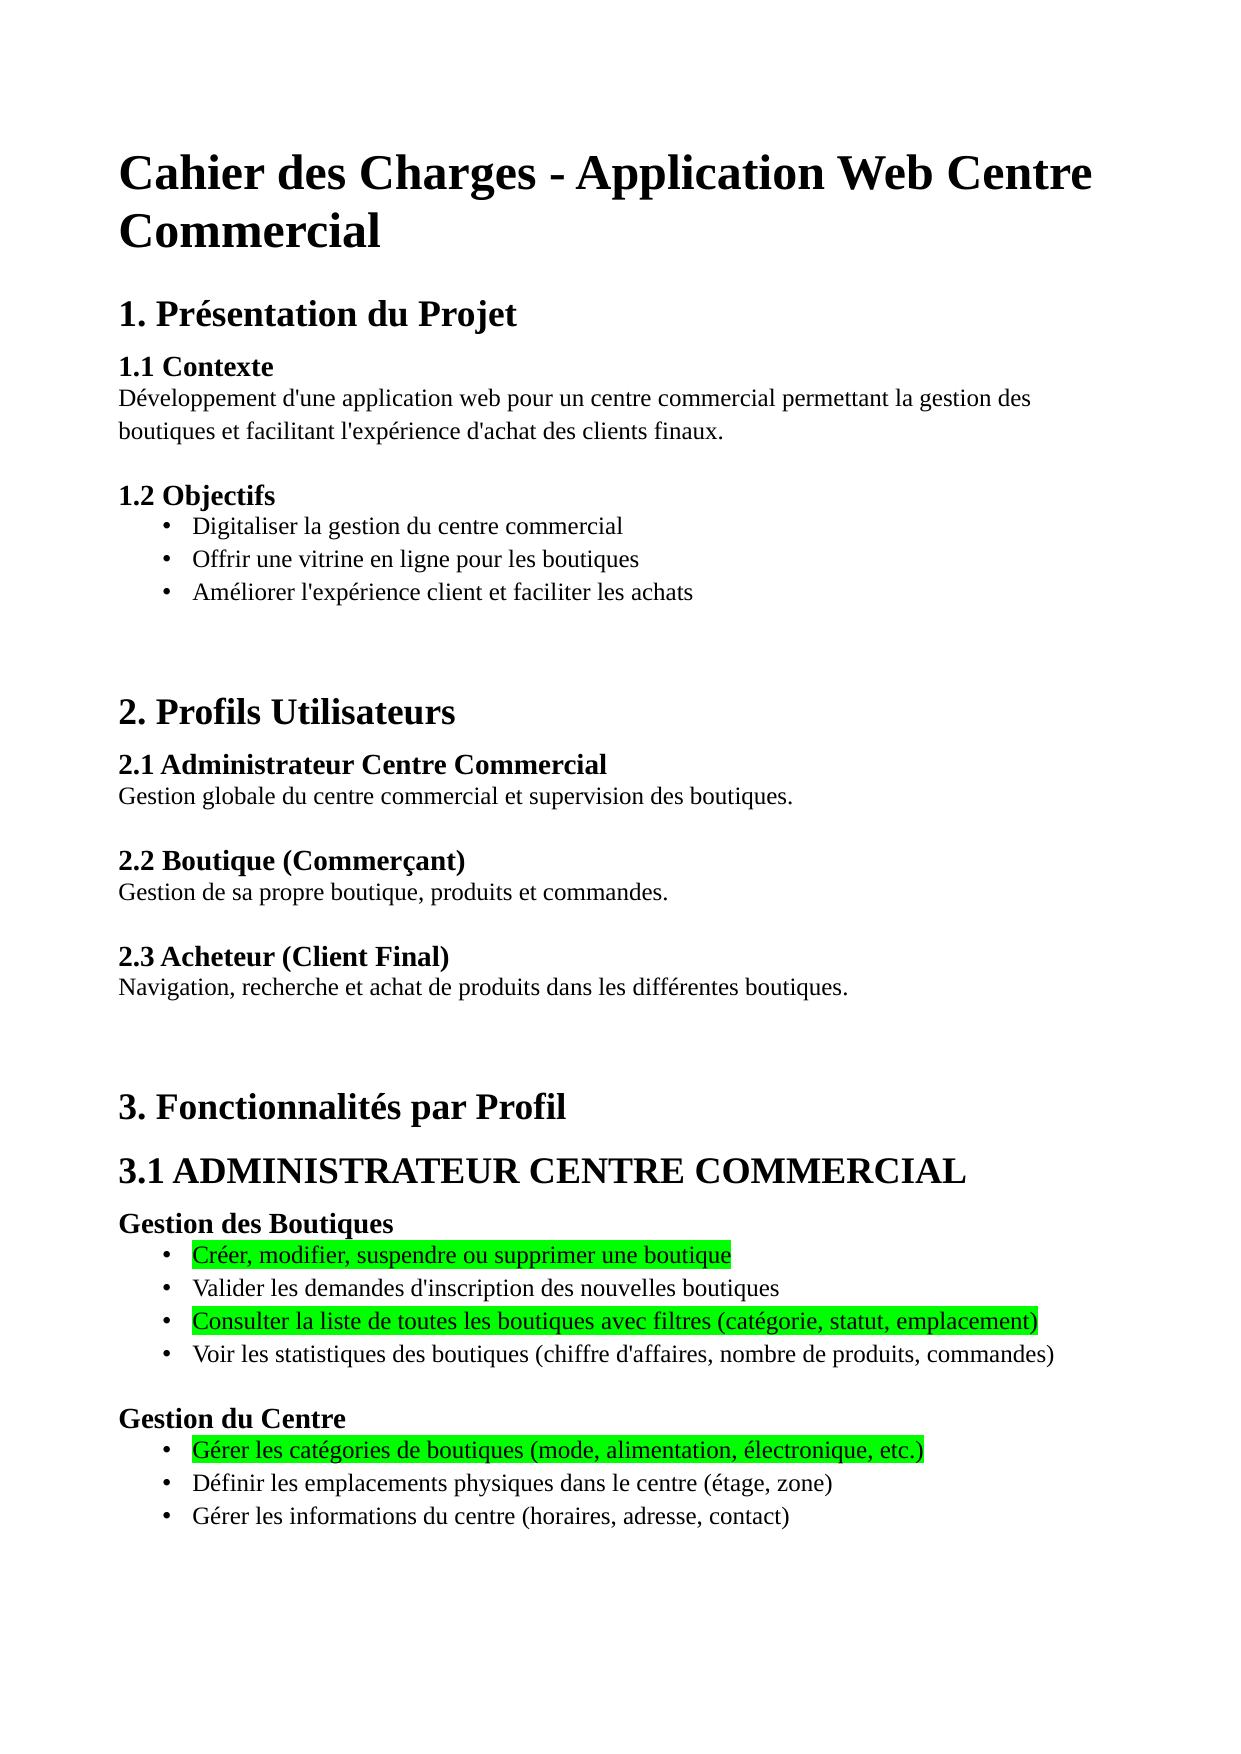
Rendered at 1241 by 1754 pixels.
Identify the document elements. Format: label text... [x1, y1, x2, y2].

list Créer, modifier, suspendre ou supprimer une boutique [162, 1240, 1122, 1269]
text Gestion globale du centre commercial et supervision des boutiques. [118, 781, 1122, 810]
list Améliorer l'expérience client et faciliter les achats [162, 577, 1122, 606]
subtitle Gestion des Boutiques [118, 1206, 1122, 1240]
subtitle Gestion du Centre [118, 1401, 1122, 1435]
list Définir les emplacements physiques dans le centre (étage, zone) [162, 1468, 1122, 1497]
list Gérer les informations du centre (horaires, adresse, contact) [162, 1501, 1122, 1529]
list Offrir une vitrine en ligne pour les boutiques [162, 544, 1122, 573]
subtitle 2. Profils Utilisateurs [118, 690, 1122, 733]
subtitle 3.1 ADMINISTRATEUR CENTRE COMMERCIAL [118, 1149, 1122, 1192]
subtitle 2.1 Administrateur Centre Commercial [118, 747, 1122, 781]
subtitle 2.2 Boutique (Commerçant) [118, 843, 1122, 877]
text Navigation, recherche et achat de produits dans les différentes boutiques. [118, 972, 1122, 1001]
text Développement d'une application web pour un centre commercial permettant la gestion des boutiques et facilitant l'expérience d'achat des clients finaux. [118, 383, 1122, 444]
subtitle 1.1 Contexte [118, 349, 1122, 383]
subtitle 1. Présentation du Projet [118, 291, 1122, 334]
list Gérer les catégories de boutiques (mode, alimentation, électronique, etc.) [162, 1435, 1122, 1463]
list Valider les demandes d'inscription des nouvelles boutiques [162, 1273, 1122, 1302]
subtitle 1.2 Objectifs [118, 478, 1122, 511]
list Voir les statistiques des boutiques (chiffre d'affaires, nombre de produits, commandes) [162, 1339, 1122, 1368]
text Gestion de sa propre boutique, produits et commandes. [118, 877, 1122, 906]
list Consulter la liste de toutes les boutiques avec filtres (catégorie, statut, emplacement) [162, 1306, 1122, 1335]
subtitle 3. Fonctionnalités par Profil [118, 1085, 1122, 1128]
subtitle 2.3 Acheteur (Client Final) [118, 939, 1122, 972]
subtitle Cahier des Charges - Application Web Centre Commercial [118, 143, 1122, 258]
list Digitaliser la gestion du centre commercial [162, 511, 1122, 540]
